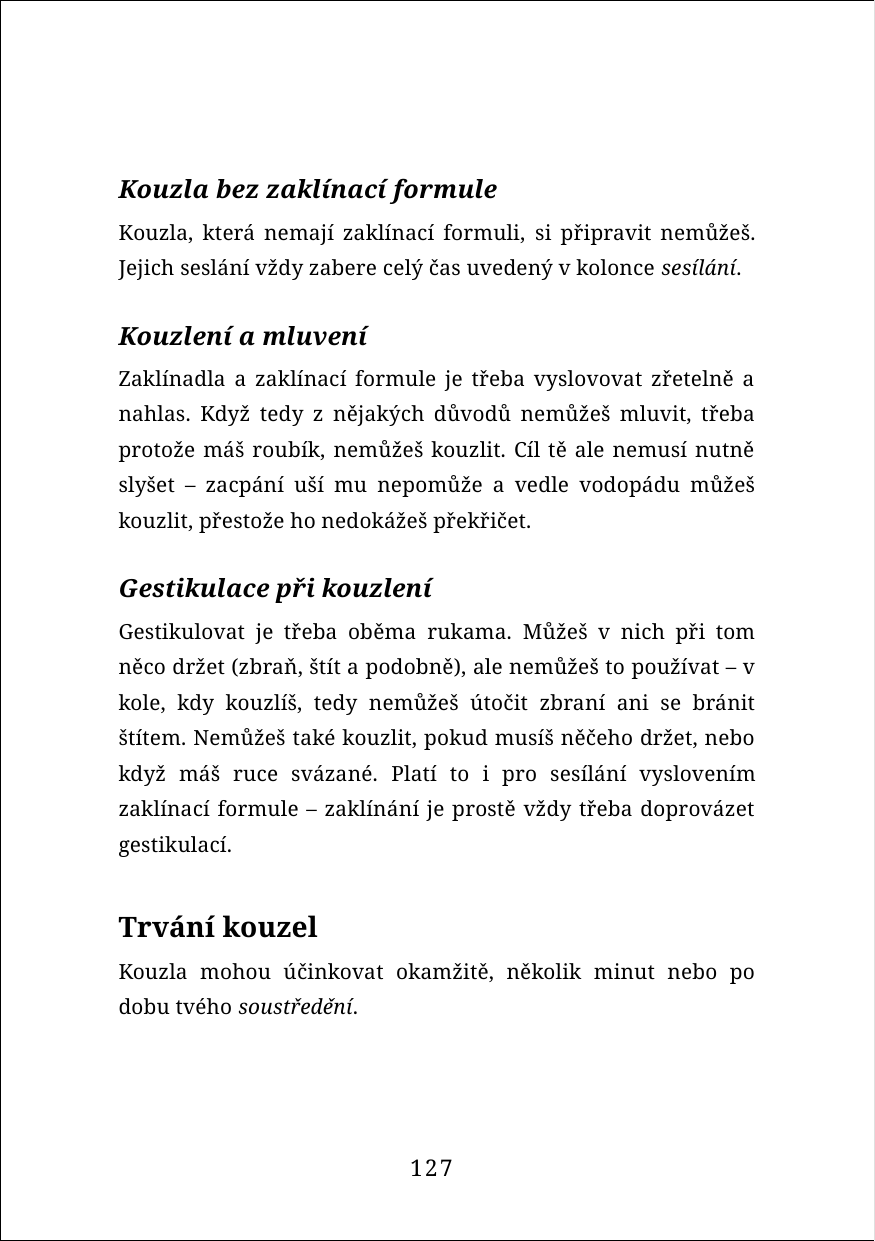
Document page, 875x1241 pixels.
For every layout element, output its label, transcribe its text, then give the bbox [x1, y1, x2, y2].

text Kouzla mohou účinkovat okamžitě, několik minut nebo po dobu tvého soustředění. [118, 957, 756, 1021]
text Kouzla, která nemají zaklínací formuli, si připravit nemůžeš. Jejich seslání vždy zabere celý čas uvedený v kolonce sesílání. [118, 218, 756, 282]
text Gestikulovat je třeba oběma rukama. Můžeš v nich při tom něco držet (zbraň, štít a podobně), ale nemůžeš to používat – v kole, kdy kouzlíš, tedy nemůžeš útočit zbraní ani se bránit štítem. Nemůžeš také kouzlit, pokud musíš něčeho držet, nebo když máš ruce svázané. Platí to i pro sesílání vyslovením zaklínací formule – zaklínání je prostě vždy třeba doprovázet gestikulací. [118, 617, 756, 858]
subtitle Kouzlení a mluvení [118, 318, 756, 352]
text Zaklínadla a zaklínací formule je třeba vyslovovat zřetelně a nahlas. Když tedy z nějakých důvodů nemůžeš mluvit, třeba protože máš roubík, nemůžeš kouzlit. Cíl tě ale nemusí nutně slyšet – zacpání uší mu nepomůže a vedle vodopádu můžeš kouzlit, přestože ho nedokážeš překřičet. [118, 364, 756, 534]
subtitle Trvání kouzel [118, 907, 756, 945]
subtitle Kouzla bez zaklínací formule [118, 172, 756, 206]
subtitle Gestikulace při kouzlení [118, 571, 756, 605]
